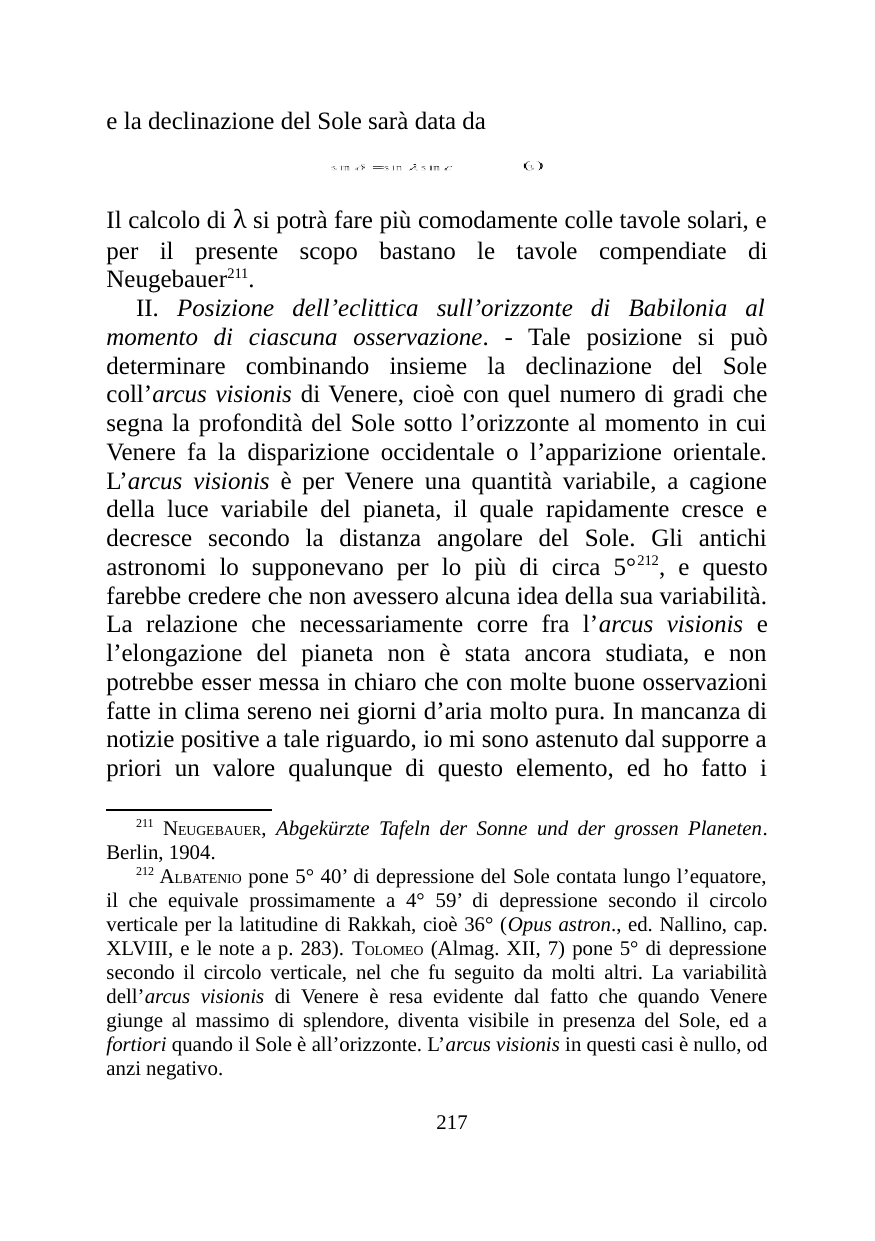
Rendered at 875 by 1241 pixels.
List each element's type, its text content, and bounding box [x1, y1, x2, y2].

text e la declinazione del Sole sarà data da [106, 106, 768, 135]
text Il calcolo di λ si potrà fare più comodamente colle tavole solari, e per il presente scopo bastano le tavole compendiate di Neugebauer. [106, 202, 768, 293]
text II. Posizione dell’eclittica sull’orizzonte di Babilonia al momento di ciascuna osservazione. - Tale posizione si può determinare combinando insieme la declinazione del Sole coll’arcus visionis di Venere, cioè con quel numero di gradi che segna la profondità del Sole sotto l’orizzonte al momento in cui Venere fa la disparizione occidentale o l’apparizione orientale. L’arcus visionis è per Venere una quantità variabile, a cagione della luce variabile del pianeta, il quale rapidamente cresce e decresce secondo la distanza angolare del Sole. Gli antichi astronomi lo supponevano per lo più di circa 5°, e questo farebbe credere che non avessero alcuna idea della sua variabilità. La relazione che necessariamente corre fra l’arcus visionis e l’elongazione del pianeta non è stata ancora studiata, e non potrebbe esser messa in chiaro che con molte buone osservazioni fatte in clima sereno nei giorni d’aria molto pura. In mancanza di notizie positive a tale riguardo, io mi sono astenuto dal supporre a priori un valore qualunque di questo elemento, ed ho fatto i [106, 293, 768, 782]
text Albatenio pone 5° 40’ di depressione del Sole contata lungo l’equatore, il che equivale prossimamente a 4° 59’ di depressione secondo il circolo verticale per la latitudine di Rakkah, cioè 36° (Opus astron., ed. Nallino, cap. XLVIII, e le note a p. 283). Tolomeo (Almag. XII, 7) pone 5° di depressione secondo il circolo verticale, nel che fu seguito da molti altri. La variabilità dell’arcus visionis di Venere è resa evidente dal fatto che quando Venere giunge al massimo di splendore, diventa visibile in presenza del Sole, ed a fortiori quando il Sole è all’orizzonte. L’arcus visionis in questi casi è nullo, od anzi negativo. [106, 864, 768, 1080]
text Neugebauer, Abgekürzte Tafeln der Sonne und der grossen Planeten. Berlin, 1904. [106, 816, 768, 864]
